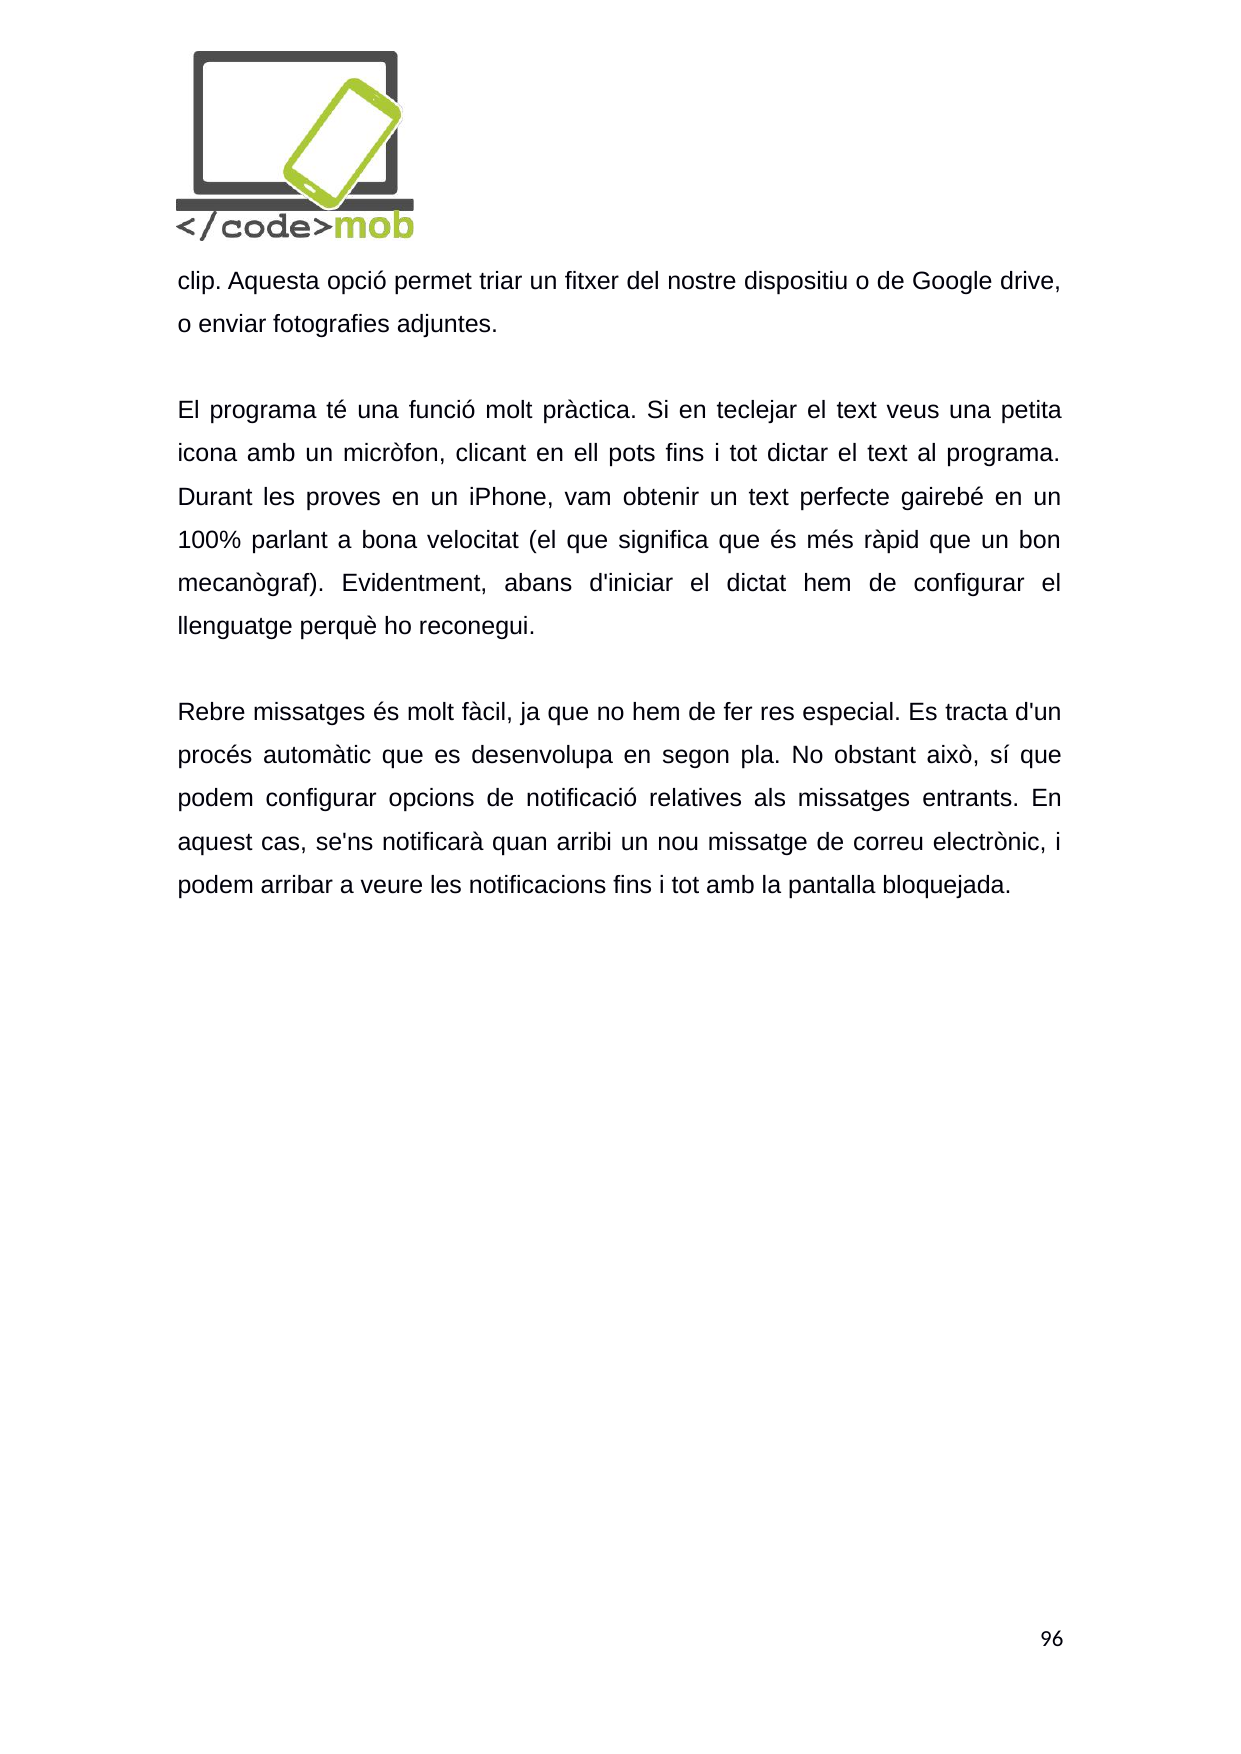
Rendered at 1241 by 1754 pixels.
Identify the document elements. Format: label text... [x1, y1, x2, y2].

text Rebre missatges és molt fàcil, ja que no hem de fer res especial. Es tracta d'un procés automàtic que es desenvolupa en segon pla. No obstant això, sí que podem configurar opcions de notificació relatives als missatges entrants. En aquest cas, se'ns notificarà quan arribi un nou missatge de correu electrònic, i podem arribar a veure les notificacions fins i tot amb la pantalla bloquejada. [177, 697, 1063, 898]
picture [176, 51, 414, 241]
text El programa té una funció molt pràctica. Si en teclejar el text veus una petita icona amb un micròfon, clicant en ell pots fins i tot dictar el text al programa. Durant les proves en un iPhone, vam obtenir un text perfecte gairebé en un 100% parlant a bona velocitat (el que significa que és més ràpid que un bon mecanògraf). Evidentment, abans d'iniciar el dictat hem de configurar el llenguatge perquè ho reconegui. [177, 395, 1063, 639]
text clip. Aquesta opció permet triar un fitxer del nostre dispositiu o de Google drive, o enviar fotografies adjuntes. [177, 266, 1063, 338]
